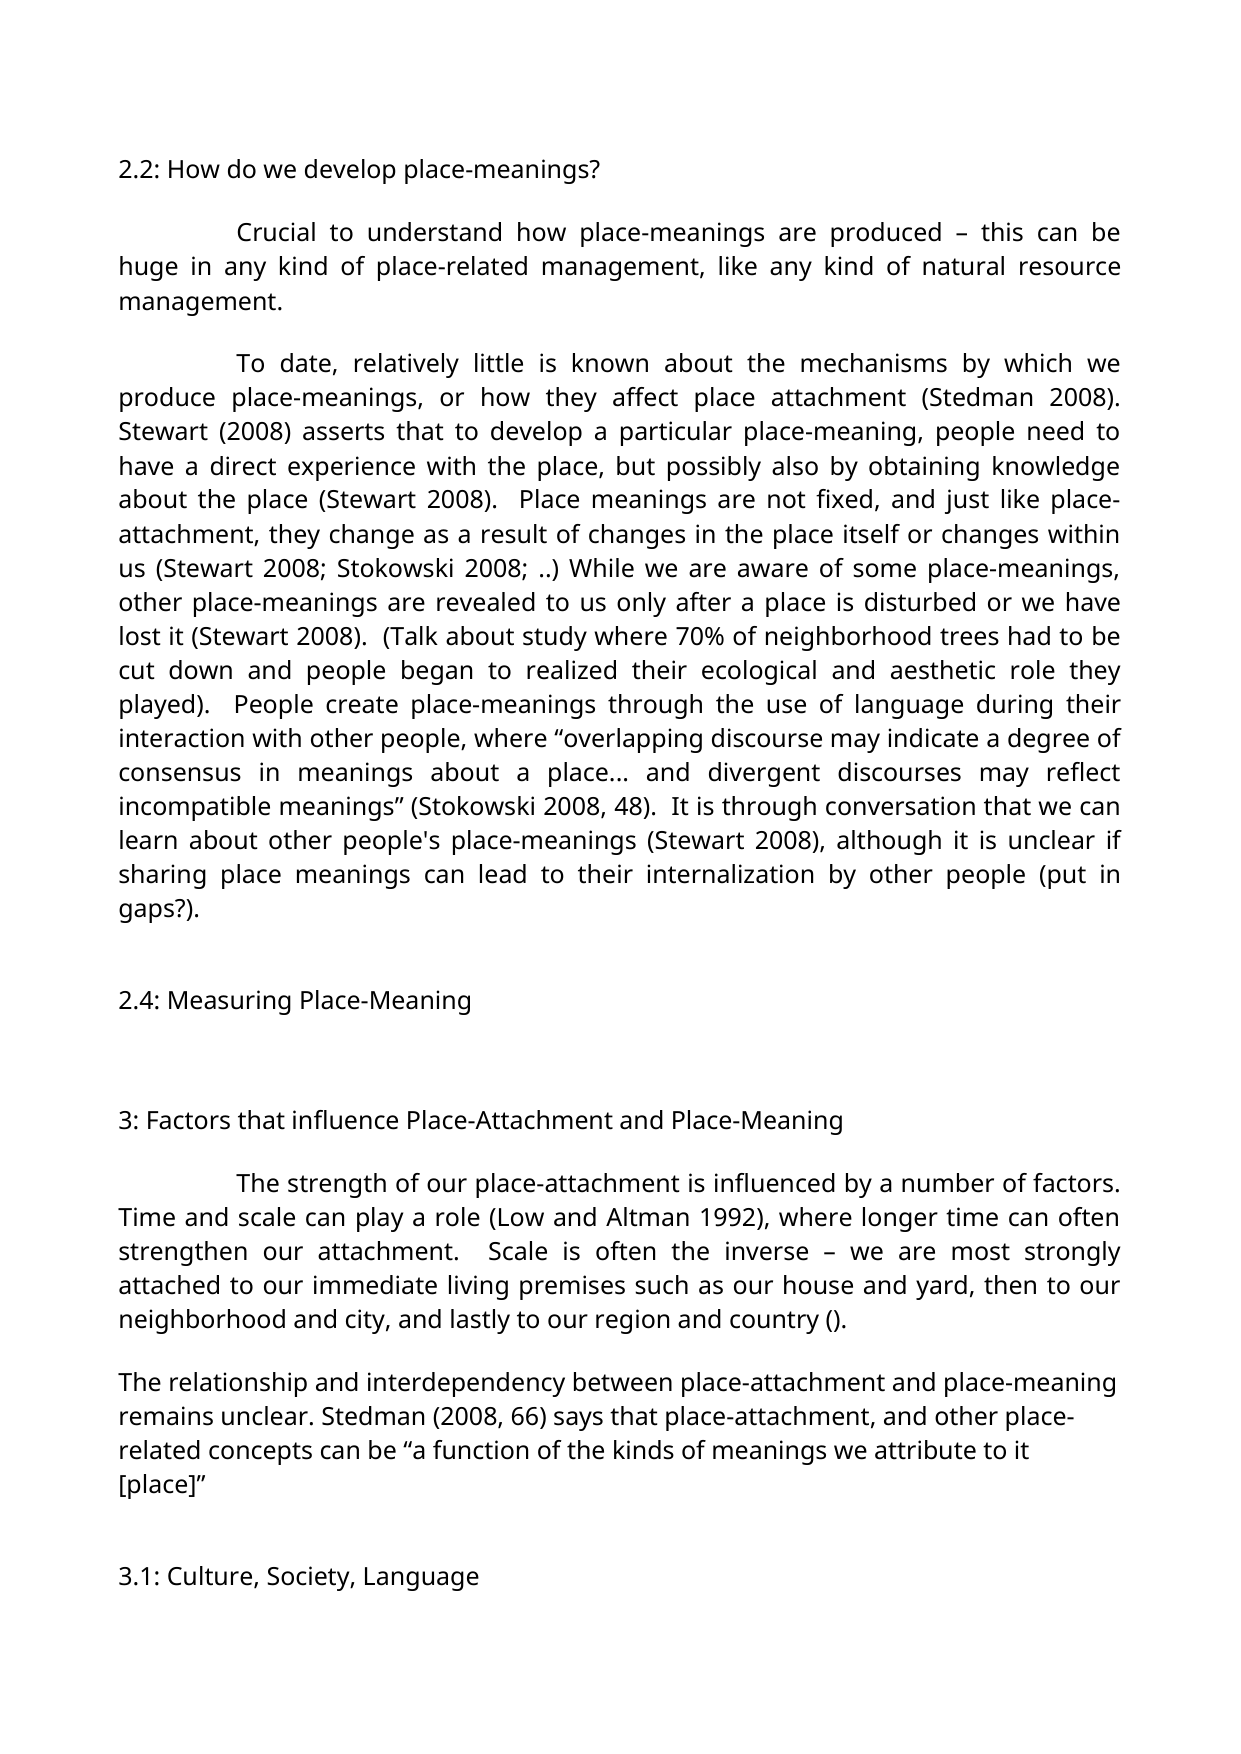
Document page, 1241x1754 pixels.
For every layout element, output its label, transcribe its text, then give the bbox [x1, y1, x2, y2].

text 2.4: Measuring Place-Meaning [118, 982, 1122, 1017]
text Crucial to understand how place-meanings are produced – this can be huge in any kind of place-related management, like any kind of natural resource management. [118, 215, 1122, 317]
text To date, relatively little is known about the mechanisms by which we produce place-meanings, or how they affect place attachment (Stedman 2008). Stewart (2008) asserts that to develop a particular place-meaning, people need to have a direct experience with the place, but possibly also by obtaining knowledge about the place (Stewart 2008). Place meanings are not fixed, and just like place-attachment, they change as a result of changes in the place itself or changes within us (Stewart 2008; Stokowski 2008; ..) While we are aware of some place-meanings, other place-meanings are revealed to us only after a place is disturbed or we have lost it (Stewart 2008). (Talk about study where 70% of neighborhood trees had to be cut down and people began to realized their ecological and aesthetic role they played). People create place-meanings through the use of language during their interaction with other people, where “overlapping discourse may indicate a degree of consensus in meanings about a place... and divergent discourses may reflect incompatible meanings” (Stokowski 2008, 48). It is through conversation that we can learn about other people's place-meanings (Stewart 2008), although it is unclear if sharing place meanings can lead to their internalization by other people (put in gaps?). [118, 346, 1122, 925]
text 2.2: How do we develop place-meanings? [118, 152, 1122, 186]
text The strength of our place-attachment is influenced by a number of factors. Time and scale can play a role (Low and Altman 1992), where longer time can often strengthen our attachment. Scale is often the inverse – we are most strongly attached to our immediate living premises such as our house and yard, then to our neighborhood and city, and lastly to our region and country (). [118, 1166, 1122, 1336]
text 3: Factors that influence Place-Attachment and Place-Meaning [118, 1103, 1122, 1137]
text The relationship and interdependency between place-attachment and place-meaning remains unclear. Stedman (2008, 66) says that place-attachment, and other place-related concepts can be “a function of the kinds of meanings we attribute to it [place]” [118, 1365, 1122, 1501]
text 3.1: Culture, Society, Language [118, 1558, 1122, 1592]
